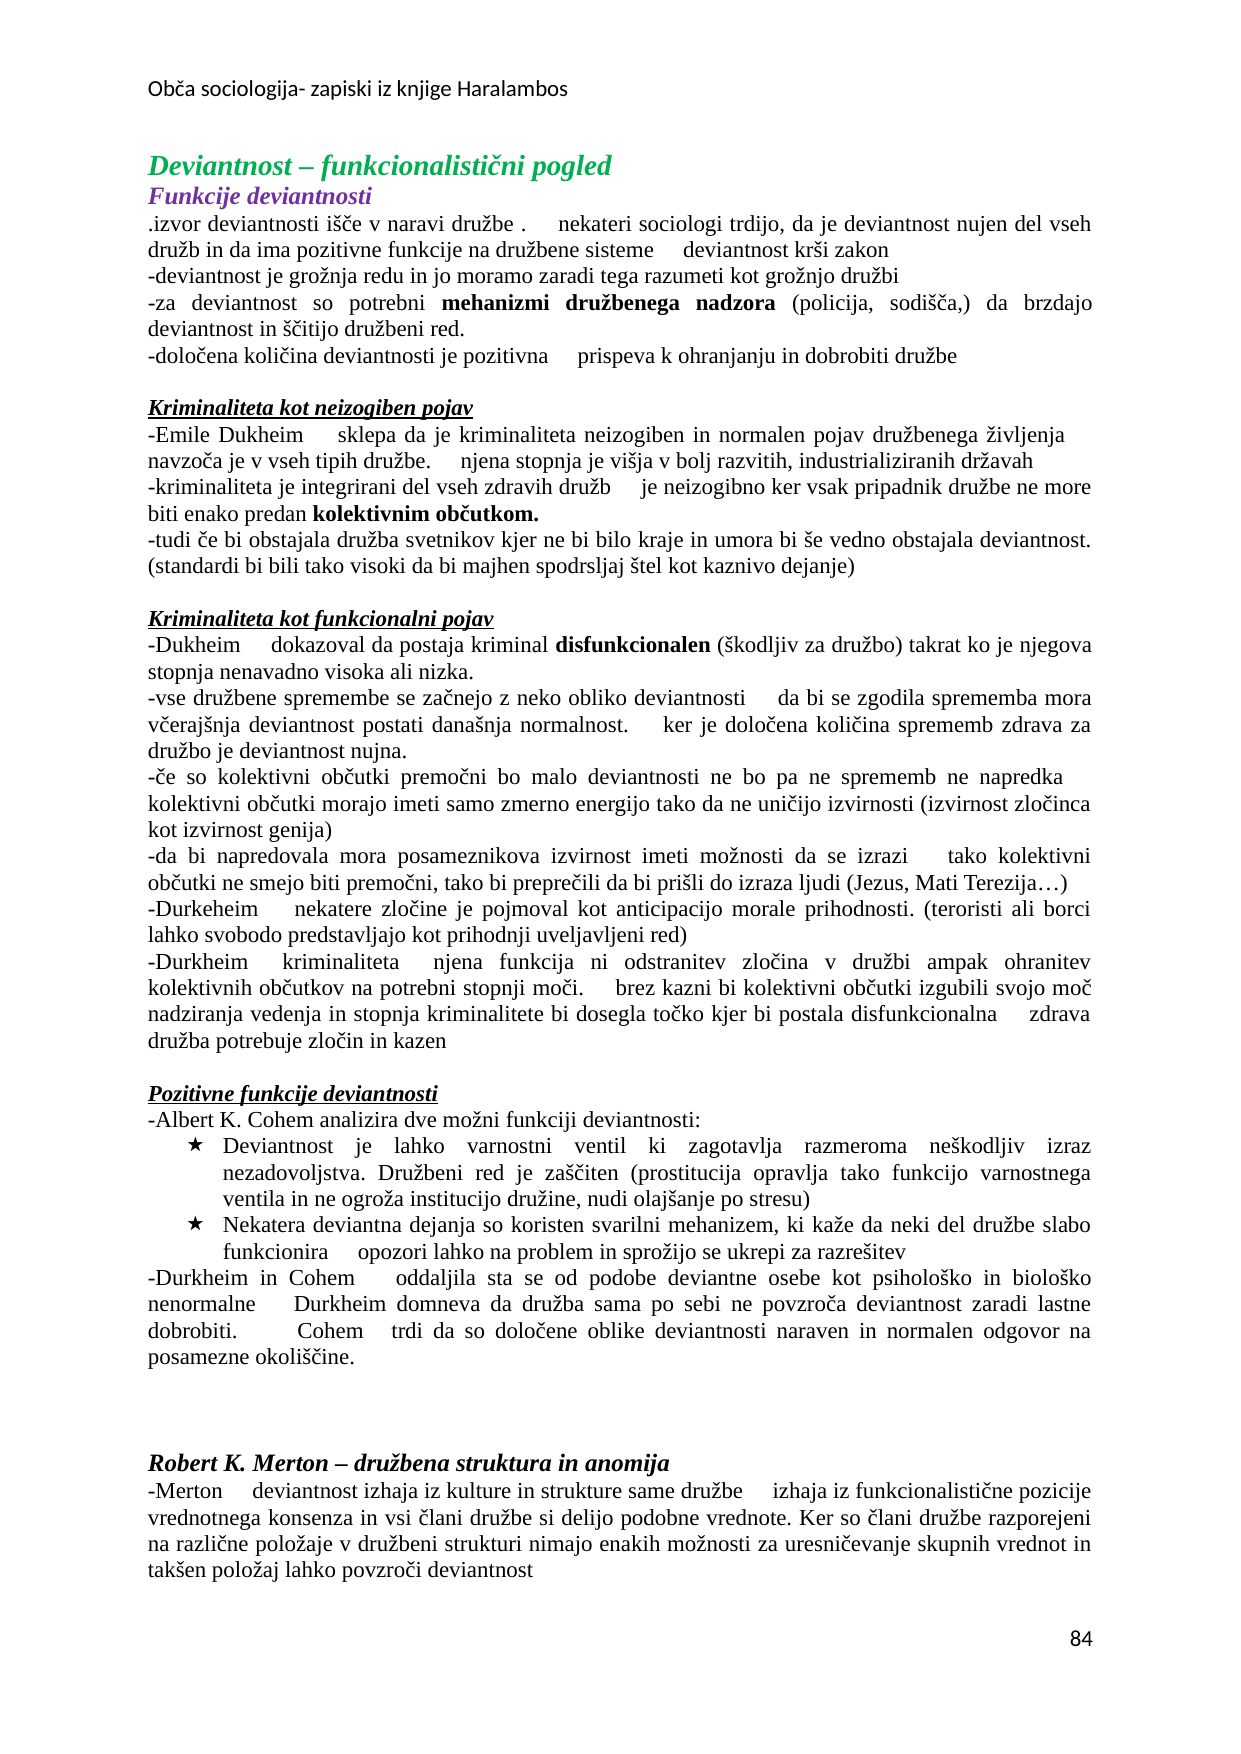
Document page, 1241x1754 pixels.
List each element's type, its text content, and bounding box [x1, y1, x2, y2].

text Kriminaliteta kot funkcionalni pojav [148, 605, 1093, 632]
text -določena količina deviantnosti je pozitivna  prispeva k ohranjanju in dobrobiti družbe [148, 342, 1093, 368]
text -deviantnost je grožnja redu in jo moramo zaradi tega razumeti kot grožnjo družbi [148, 263, 1093, 289]
text -Durkeheim  nekatere zločine je pojmoval kot anticipacijo morale prihodnosti. (teroristi ali borci lahko svobodo predstavljajo kot prihodnji uveljavljeni red) [148, 895, 1093, 948]
text .izvor deviantnosti išče v naravi družbe .  nekateri sociologi trdijo, da je deviantnost nujen del vseh družb in da ima pozitivne funkcije na družbene sisteme  deviantnost krši zakon [148, 210, 1093, 263]
text -da bi napredovala mora posameznikova izvirnost imeti možnosti da se izrazi  tako kolektivni občutki ne smejo biti premočni, tako bi preprečili da bi prišli do izraza ljudi (Jezus, Mati Terezija…) [148, 842, 1093, 895]
text Robert K. Merton – družbena struktura in anomija [148, 1448, 1093, 1477]
text -če so kolektivni občutki premočni bo malo deviantnosti ne bo pa ne sprememb ne napredka  kolektivni občutki morajo imeti samo zmerno energijo tako da ne uničijo izvirnosti (izvirnost zločinca kot izvirnost genija) [148, 763, 1093, 842]
list Deviantnost je lahko varnostni ventil ki zagotavlja razmeroma neškodljiv izraz nezadovoljstva. Družbeni red je zaščiten (prostitucija opravlja tako funkcijo varnostnega ventila in ne ogroža institucijo družine, nudi olajšanje po stresu) [185, 1132, 1093, 1211]
text -Durkheim kriminaliteta njena funkcija ni odstranitev zločina v družbi ampak ohranitev kolektivnih občutkov na potrebni stopnji moči.  brez kazni bi kolektivni občutki izgubili svojo moč nadziranja vedenja in stopnja kriminalitete bi dosegla točko kjer bi postala disfunkcionalna  zdrava družba potrebuje zločin in kazen [148, 948, 1093, 1053]
text -tudi če bi obstajala družba svetnikov kjer ne bi bilo kraje in umora bi še vedno obstajala deviantnost. (standardi bi bili tako visoki da bi majhen spodrsljaj štel kot kaznivo dejanje) [148, 526, 1093, 579]
text Pozitivne funkcije deviantnosti [148, 1079, 1093, 1106]
text -vse družbene spremembe se začnejo z neko obliko deviantnosti  da bi se zgodila sprememba mora včerajšnja deviantnost postati današnja normalnost.  ker je določena količina sprememb zdrava za družbo je deviantnost nujna. [148, 684, 1093, 763]
text -kriminaliteta je integrirani del vseh zdravih družb  je neizogibno ker vsak pripadnik družbe ne more biti enako predan kolektivnim občutkom. [148, 473, 1093, 526]
text -Emile Dukheim  sklepa da je kriminaliteta neizogiben in normalen pojav družbenega življenja  navzoča je v vseh tipih družbe.  njena stopnja je višja v bolj razvitih, industrializiranih državah [148, 421, 1093, 473]
text Kriminaliteta kot neizogiben pojav [148, 394, 1093, 421]
text Funkcije deviantnosti [148, 181, 1093, 210]
text -Dukheim  dokazoval da postaja kriminal disfunkcionalen (škodljiv za družbo) takrat ko je njegova stopnja nenavadno visoka ali nizka. [148, 632, 1093, 684]
text -za deviantnost so potrebni mehanizmi družbenega nadzora (policija, sodišča,) da brzdajo deviantnost in ščitijo družbeni red. [148, 289, 1093, 342]
list Nekatera deviantna dejanja so koristen svarilni mehanizem, ki kaže da neki del družbe slabo funkcionira  opozori lahko na problem in sprožijo se ukrepi za razrešitev [185, 1211, 1093, 1264]
text Deviantnost – funkcionalistični pogled [148, 148, 1093, 181]
text -Albert K. Cohem analizira dve možni funkciji deviantnosti: [148, 1106, 1093, 1132]
text -Durkheim in Cohem  oddaljila sta se od podobe deviantne osebe kot psihološko in biološko nenormalne  Durkheim domneva da družba sama po sebi ne povzroča deviantnost zaradi lastne dobrobiti. Cohem trdi da so določene oblike deviantnosti naraven in normalen odgovor na posamezne okoliščine. [148, 1264, 1093, 1369]
text -Merton  deviantnost izhaja iz kulture in strukture same družbe  izhaja iz funkcionalistične pozicije vrednotnega konsenza in vsi člani družbe si delijo podobne vrednote. Ker so člani družbe razporejeni na različne položaje v družbeni strukturi nimajo enakih možnosti za uresničevanje skupnih vrednot in takšen položaj lahko povzroči deviantnost [148, 1477, 1093, 1583]
